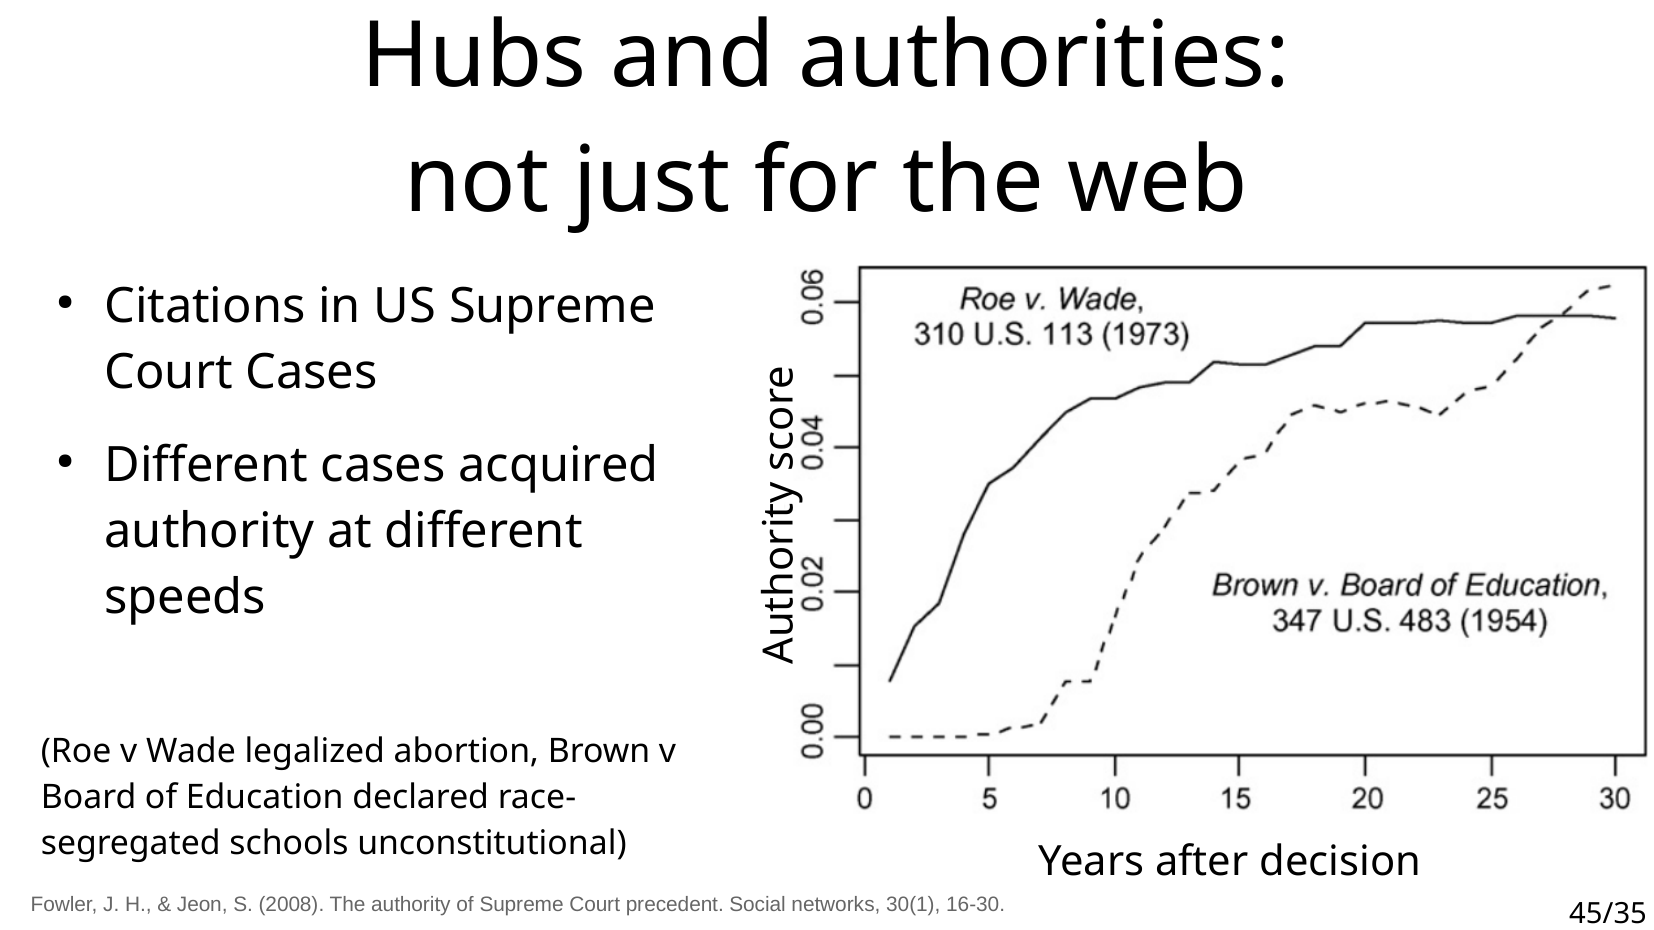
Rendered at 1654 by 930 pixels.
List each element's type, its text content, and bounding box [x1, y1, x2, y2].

title Hubs and authorities: not just for the web [82, 0, 1571, 243]
list Citations in US Supreme Court Cases Different cases acquired authority at different speeds (Roe v Wade legalized abortion, Brown v Board of Education declared race-segregated schools unconstitutional) [40, 269, 691, 871]
text_box Years after decision [855, 822, 1606, 885]
text_box Fowler, J. H., & Jeon, S. (2008). The authority of Supreme Court precedent. Social networks, 30(1), 16-30. [15, 885, 1021, 924]
picture [784, 252, 1652, 815]
text_box Authority score [740, 267, 803, 763]
